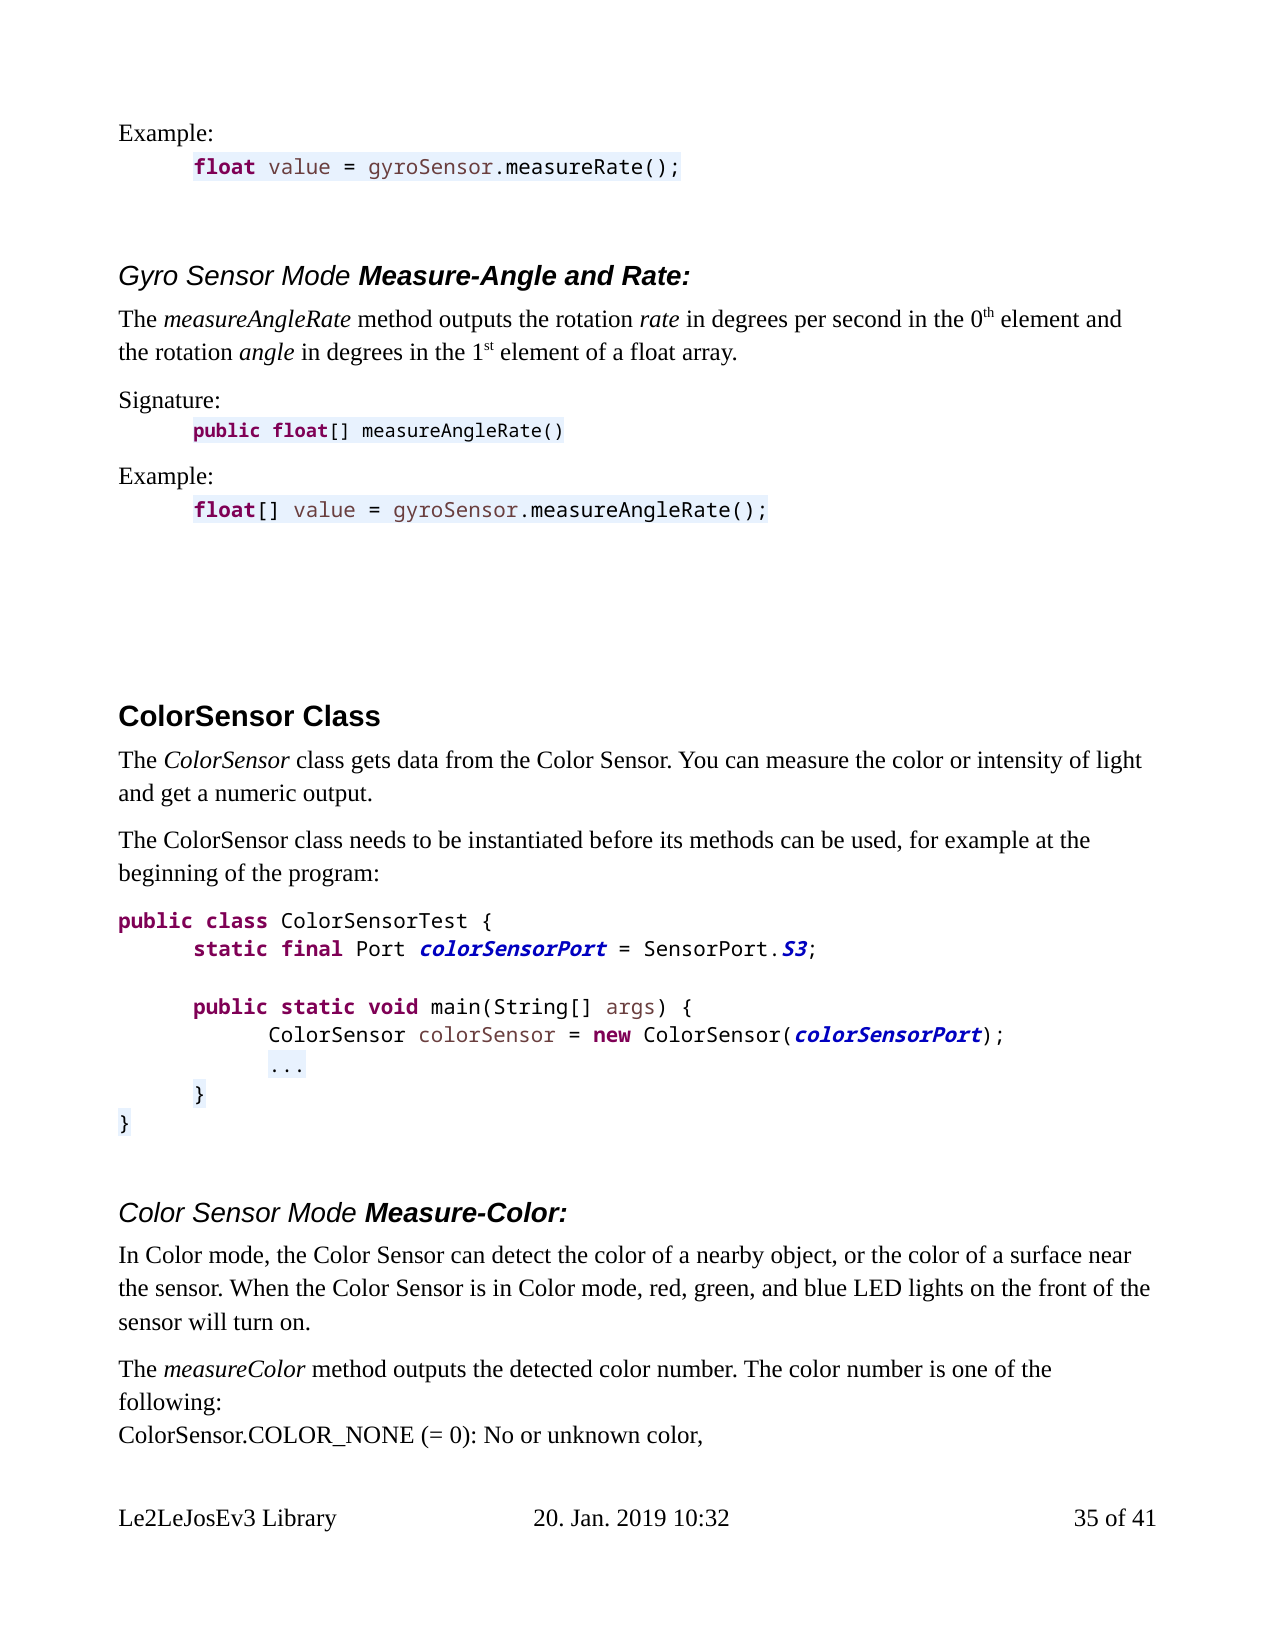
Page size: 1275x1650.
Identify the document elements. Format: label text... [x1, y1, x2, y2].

text ColorSensor colorSensor = new ColorSensor(colorSensorPort); [118, 1020, 1157, 1049]
subtitle Gyro Sensor Mode Measure-Angle and Rate: [118, 260, 1157, 292]
text The ColorSensor class gets data from the Color Sensor. You can measure the color or intensity of light and get a numeric output. [118, 745, 1157, 807]
subtitle ColorSensor Class [118, 699, 1157, 732]
text public class ColorSensorTest { [118, 906, 1157, 934]
text } [118, 1108, 1157, 1136]
text static final Port colorSensorPort = SensorPort.S3; [118, 934, 1157, 963]
text The measureColor method outputs the detected color number. The color number is one of the following: ColorSensor.COLOR_NONE (= 0): No or unknown color, [118, 1354, 1157, 1449]
subtitle Color Sensor Mode Measure-Color: [118, 1196, 1157, 1228]
text public static void main(String[] args) { [118, 992, 1157, 1020]
text } [118, 1078, 1157, 1108]
text The measureAngleRate method outputs the rotation rate in degrees per second in the 0th element and the rotation angle in degrees in the 1st element of a float array. [118, 304, 1157, 366]
text The ColorSensor class needs to be instantiated before its methods can be used, for example at the beginning of the program: [118, 826, 1157, 887]
text Example: float[] value = gyroSensor.measureAngleRate(); [118, 461, 1157, 523]
text ... [118, 1049, 1157, 1078]
text In Color mode, the Color Sensor can detect the color of a nearby object, or the color of a surface near the sensor. When the Color Sensor is in Color mode, red, green, and blue LED lights on the front of the sensor will turn on. [118, 1241, 1157, 1335]
text Signature: public float[] measureAngleRate() [118, 385, 1157, 443]
text Example: float value = gyroSensor.measureRate(); [118, 118, 1157, 181]
